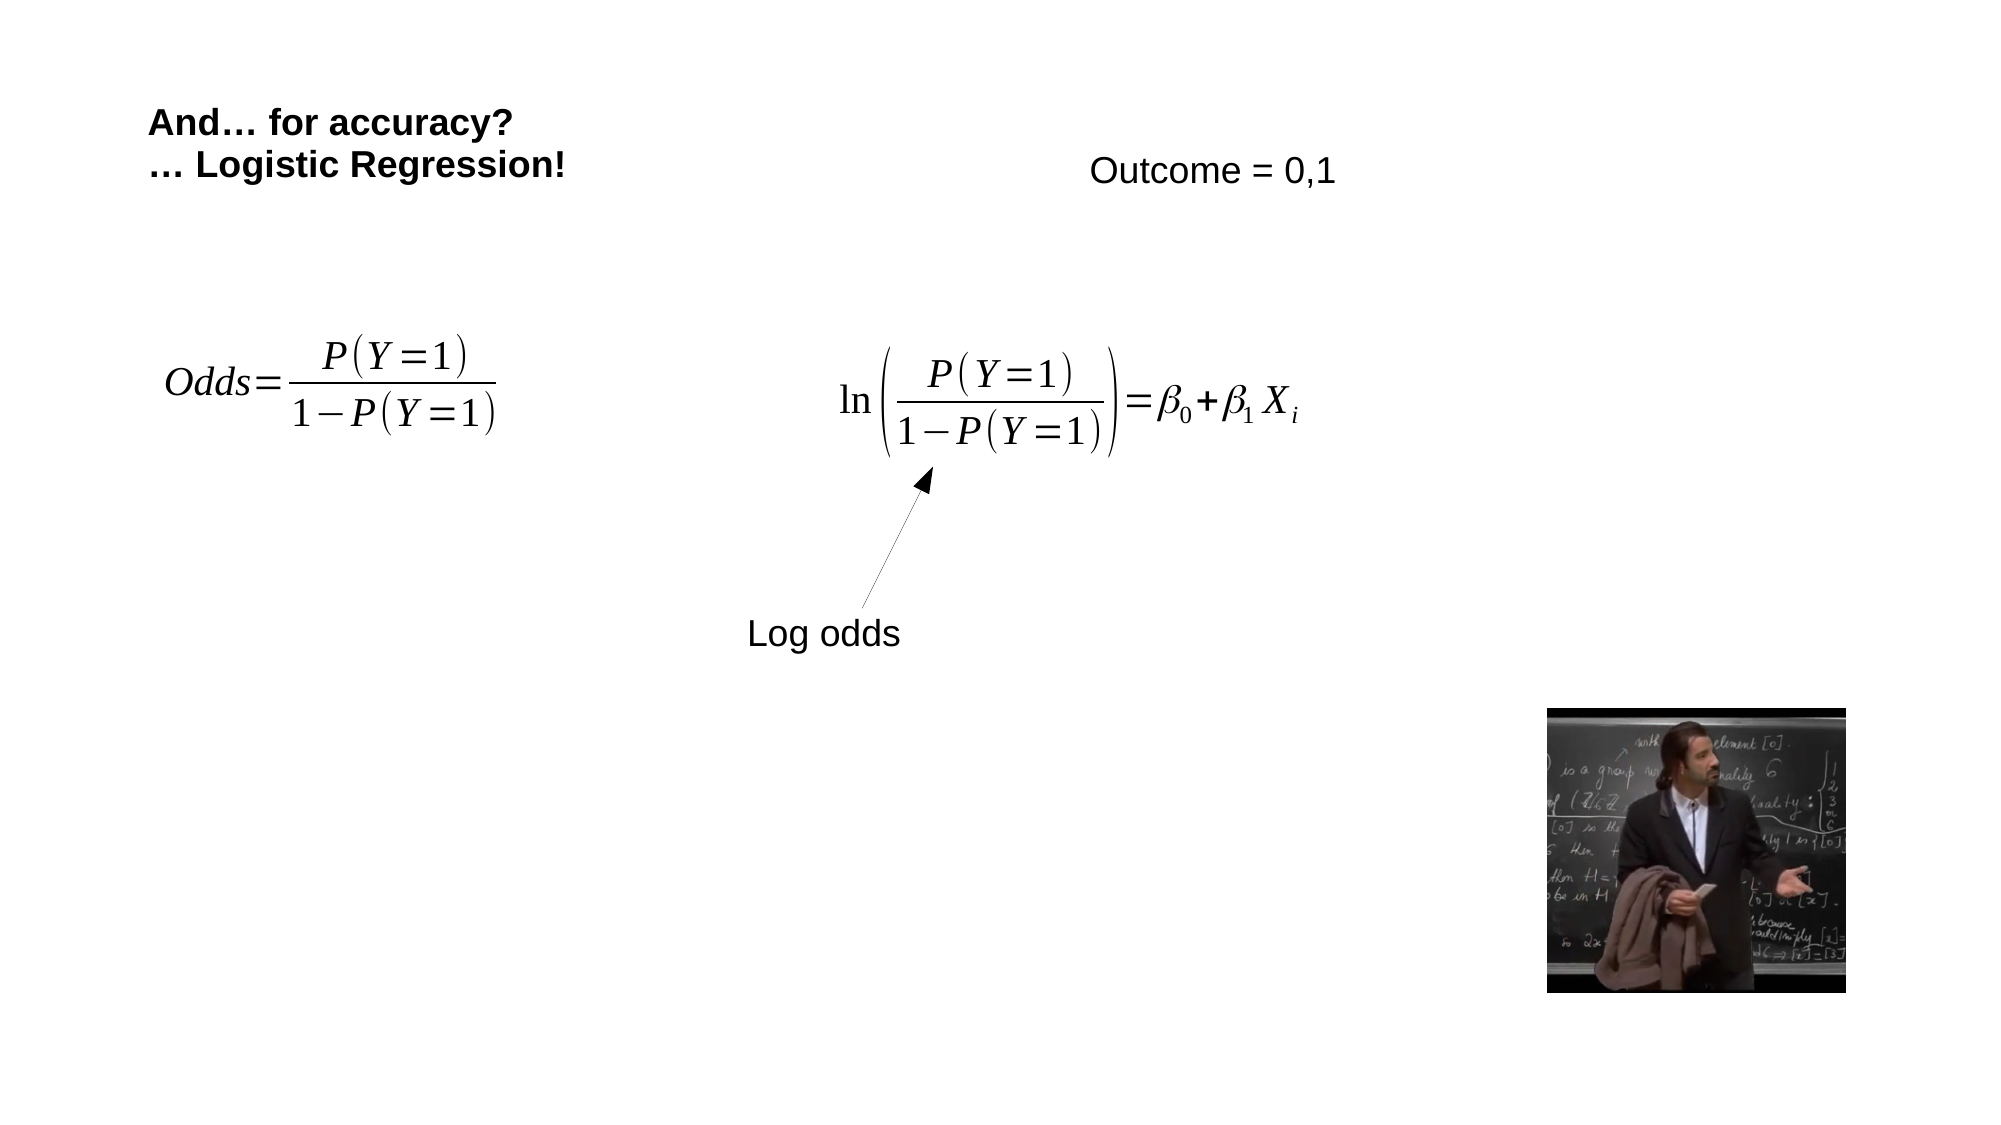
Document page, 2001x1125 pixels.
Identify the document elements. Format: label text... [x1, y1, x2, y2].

text_box And… for accuracy? … Logistic Regression! [132, 94, 886, 194]
text_box Log odds [732, 604, 1052, 662]
picture [1547, 708, 1846, 993]
chart [153, 330, 509, 437]
chart [828, 344, 1310, 461]
text_box Outcome = 0,1 [1074, 141, 1784, 199]
